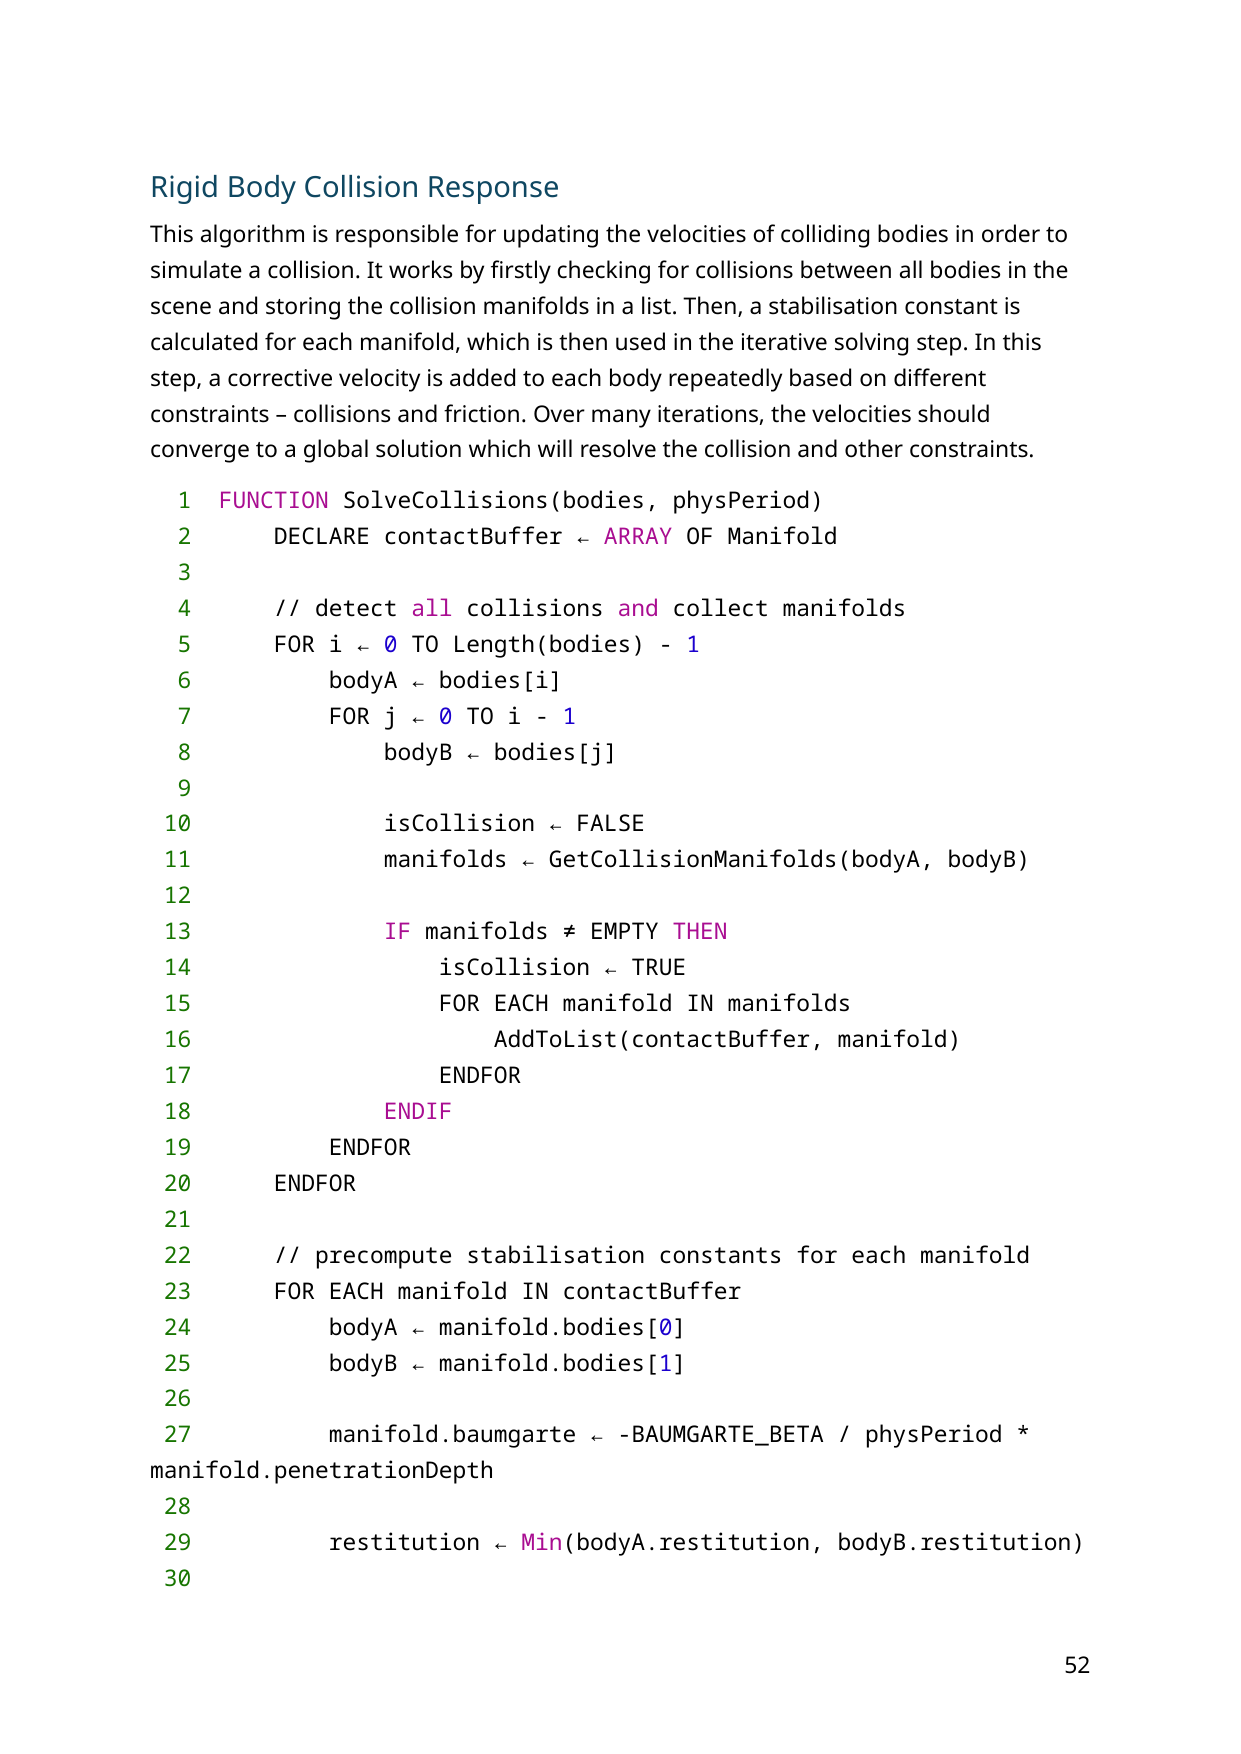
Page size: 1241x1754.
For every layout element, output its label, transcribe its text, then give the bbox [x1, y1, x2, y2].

text 7 FOR j ← 0 TO i - 1 [150, 699, 1090, 731]
text 15 FOR EACH manifold IN manifolds [150, 987, 1090, 1018]
text 22 // precompute stabilisation constants for each manifold [150, 1239, 1090, 1270]
text 16 AddToList(contactBuffer, manifold) [150, 1023, 1090, 1054]
text 21 [150, 1203, 1090, 1234]
text 25 bodyB ← manifold.bodies[1] [150, 1346, 1090, 1378]
text 30 [150, 1562, 1090, 1593]
text 13 IF manifolds ≠ EMPTY THEN [150, 915, 1090, 946]
text 27 manifold.baumgarte ← -BAUMGARTE_BETA / physPeriod * manifold.penetrationDepth [150, 1418, 1090, 1486]
text This algorithm is responsible for updating the velocities of colliding bodies in order to simulate a collision. It works by firstly checking for collisions between all bodies in the scene and storing the collision manifolds in a list. Then, a stabilisation constant is calculated for each manifold, which is then used in the iterative solving step. In this step, a corrective velocity is added to each body repeatedly based on different constraints – collisions and friction. Over many iterations, the velocities should converge to a global solution which will resolve the collision and other constraints. [150, 218, 1090, 465]
text 10 isCollision ← FALSE [150, 807, 1090, 839]
text 17 ENDFOR [150, 1059, 1090, 1090]
text 28 [150, 1490, 1090, 1521]
text 26 [150, 1382, 1090, 1414]
text 3 [150, 556, 1090, 587]
text 12 [150, 879, 1090, 911]
text 1 FUNCTION SolveCollisions(bodies, physPeriod) [150, 484, 1090, 515]
text 19 ENDFOR [150, 1131, 1090, 1162]
subtitle Rigid Body Collision Response [150, 167, 1090, 206]
text 20 ENDFOR [150, 1167, 1090, 1198]
text 24 bodyA ← manifold.bodies[0] [150, 1311, 1090, 1342]
text 23 FOR EACH manifold IN contactBuffer [150, 1274, 1090, 1306]
text 4 // detect all collisions and collect manifolds [150, 592, 1090, 623]
text 6 bodyA ← bodies[i] [150, 664, 1090, 695]
text 5 FOR i ← 0 TO Length(bodies) - 1 [150, 628, 1090, 659]
text 8 bodyB ← bodies[j] [150, 736, 1090, 767]
text 14 isCollision ← TRUE [150, 951, 1090, 982]
text 18 ENDIF [150, 1095, 1090, 1126]
text 2 DECLARE contactBuffer ← ARRAY OF Manifold [150, 520, 1090, 551]
text 9 [150, 771, 1090, 803]
text 29 restitution ← Min(bodyA.restitution, bodyB.restitution) [150, 1526, 1090, 1557]
text 11 manifolds ← GetCollisionManifolds(bodyA, bodyB) [150, 843, 1090, 874]
